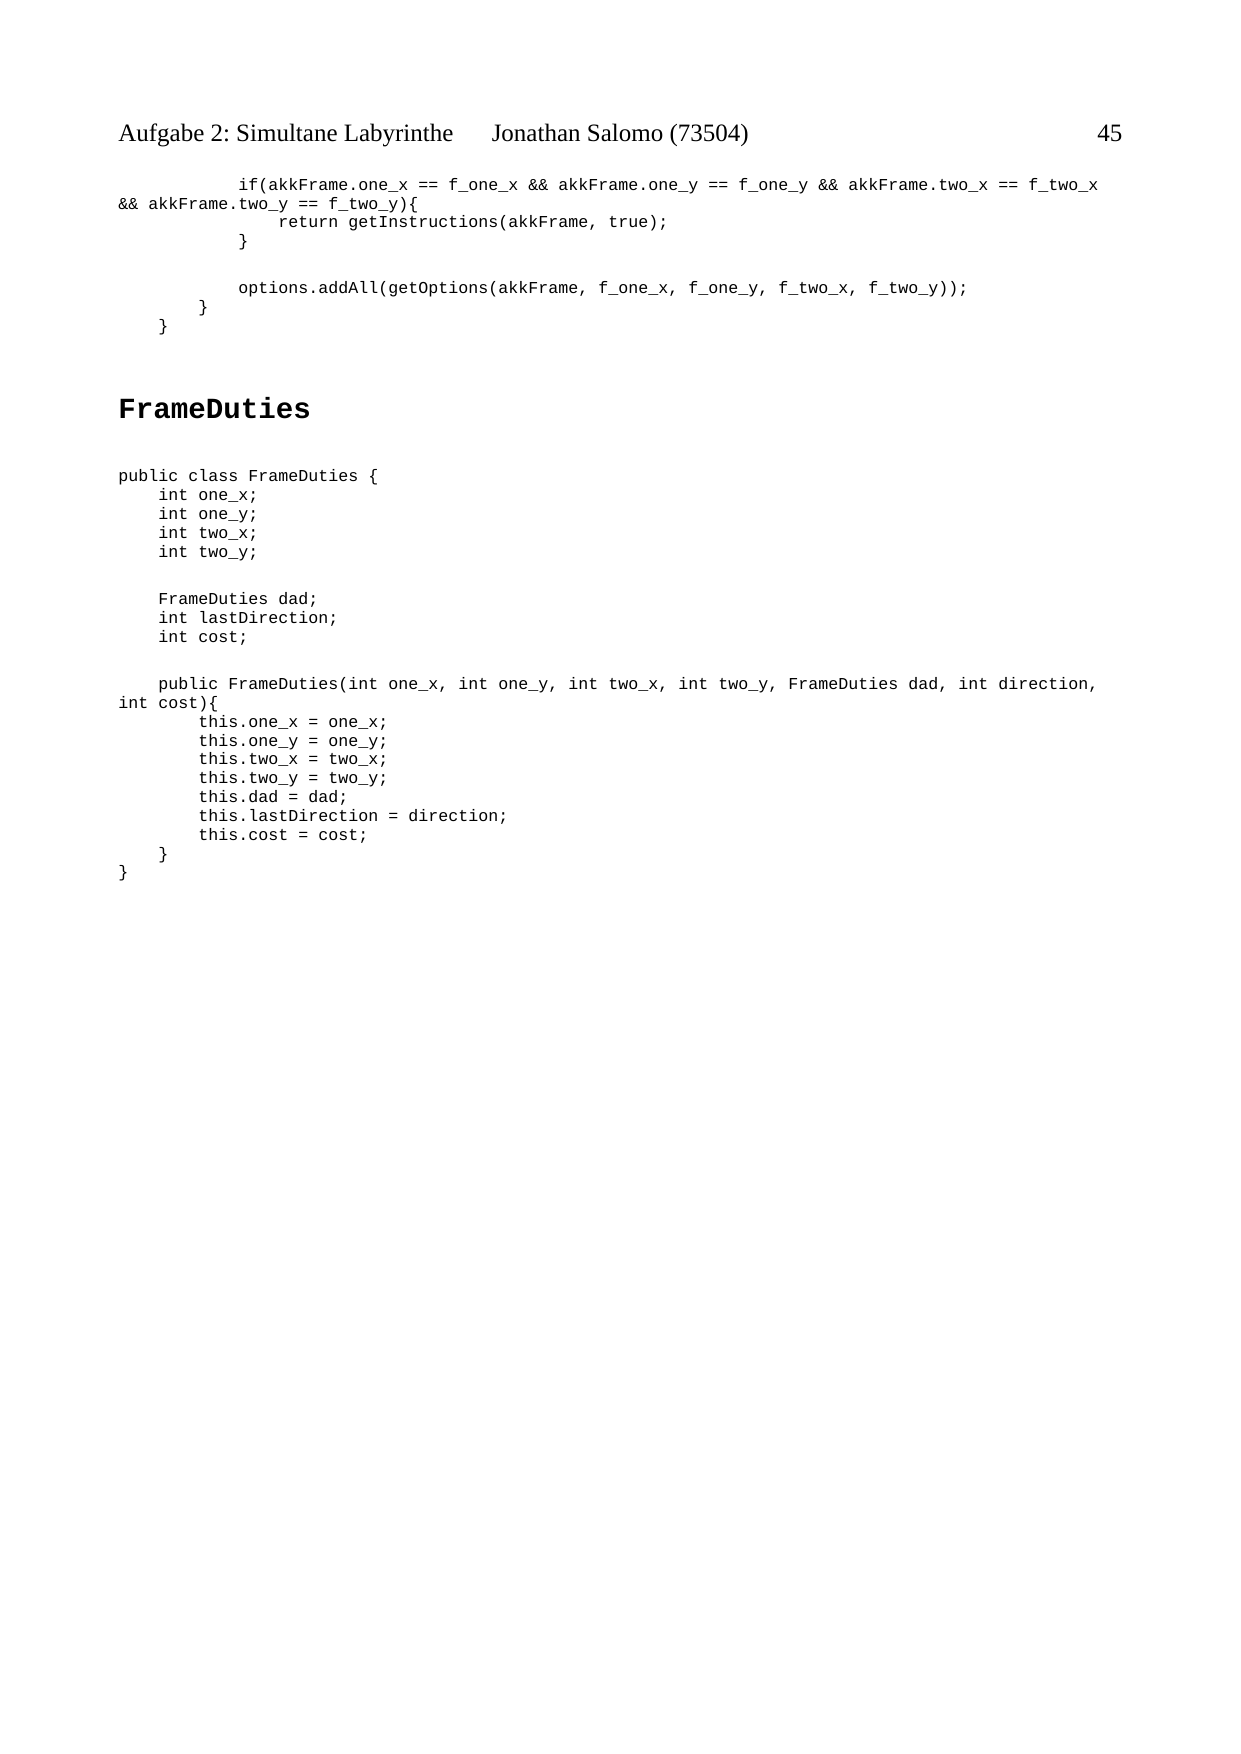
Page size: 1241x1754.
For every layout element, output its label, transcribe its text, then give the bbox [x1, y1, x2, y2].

subtitle FrameDuties [118, 394, 1122, 427]
text int two_y; [118, 543, 1122, 562]
text public FrameDuties(int one_x, int one_y, int two_x, int two_y, FrameDuties dad, int direction, int cost){ [118, 676, 1122, 713]
text this.one_y = one_y; [118, 732, 1122, 751]
text } [118, 845, 1122, 864]
text int one_y; [118, 506, 1122, 524]
text public class FrameDuties { [118, 468, 1122, 487]
text this.one_x = one_x; [118, 713, 1122, 732]
text FrameDuties dad; [118, 591, 1122, 609]
text return getInstructions(akkFrame, true); [118, 214, 1122, 233]
text int cost; [118, 628, 1122, 647]
text int lastDirection; [118, 609, 1122, 628]
text if(akkFrame.one_x == f_one_x && akkFrame.one_y == f_one_y && akkFrame.two_x == f_two_x && akkFrame.two_y == f_two_y){ [118, 176, 1122, 214]
text this.two_x = two_x; [118, 751, 1122, 770]
text this.two_y = two_y; [118, 770, 1122, 789]
text int two_x; [118, 524, 1122, 543]
text } [118, 233, 1122, 252]
text this.dad = dad; [118, 789, 1122, 807]
text } [118, 318, 1122, 337]
text } [118, 864, 1122, 883]
text } [118, 299, 1122, 318]
text options.addAll(getOptions(akkFrame, f_one_x, f_one_y, f_two_x, f_two_y)); [118, 280, 1122, 299]
text this.lastDirection = direction; [118, 807, 1122, 826]
text this.cost = cost; [118, 826, 1122, 845]
text int one_x; [118, 487, 1122, 506]
